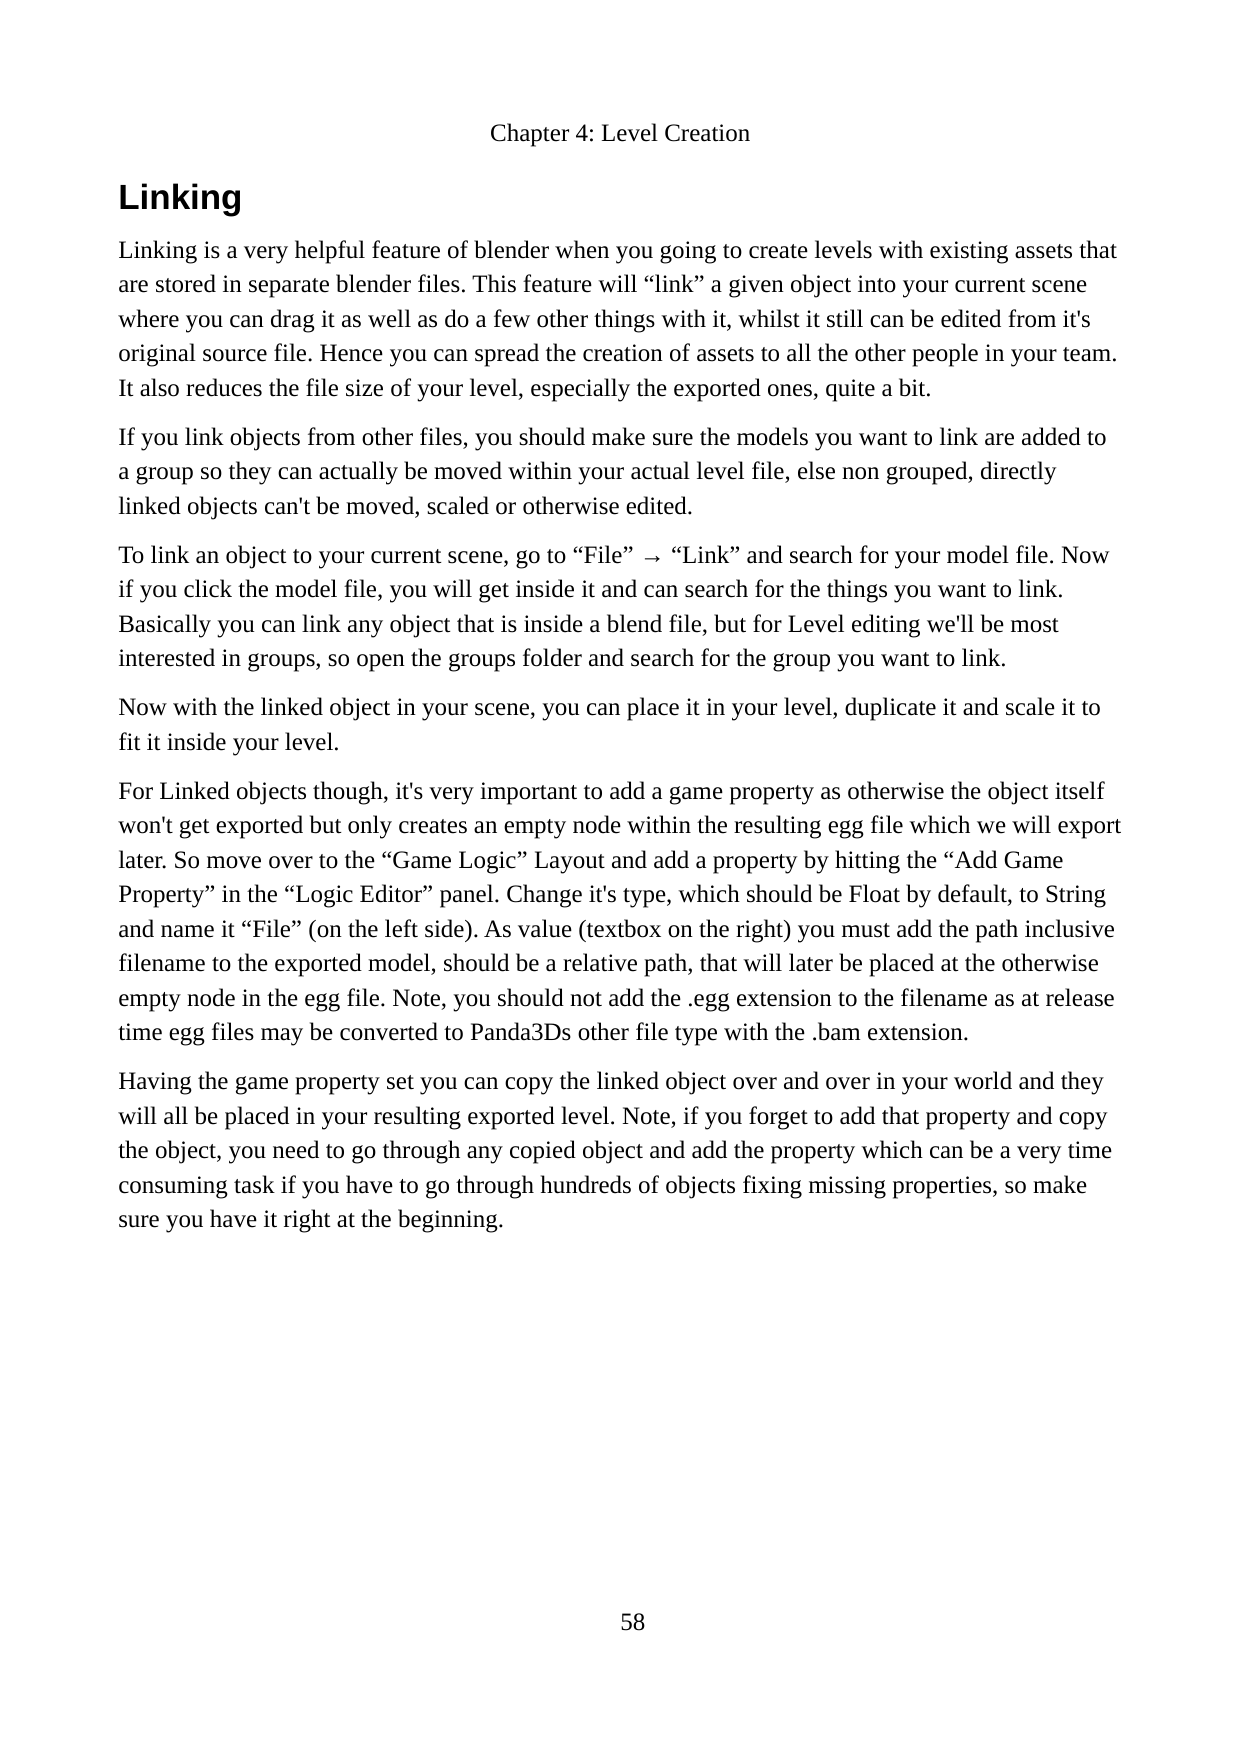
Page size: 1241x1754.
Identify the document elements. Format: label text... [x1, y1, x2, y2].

text To link an object to your current scene, go to “File” → “Link” and search for your model file. Now if you click the model file, you will get inside it and can search for the things you want to link. Basically you can link any object that is inside a blend file, but for Level editing we'll be most interested in groups, so open the groups folder and search for the group you want to link. [118, 540, 1122, 672]
text Now with the linked object in your scene, you can place it in your level, duplicate it and scale it to fit it inside your level. [118, 692, 1122, 756]
text Linking is a very helpful feature of blender when you going to create levels with existing assets that are stored in separate blender files. This feature will “link” a given object into your current scene where you can drag it as well as do a few other things with it, whilst it still can be edited from it's original source file. Hence you can spread the creation of assets to all the other people in your team. It also reduces the file size of your level, especially the exported ones, quite a bit. [118, 235, 1122, 402]
subtitle Linking [118, 176, 1122, 217]
text For Linked objects though, it's very important to add a game property as otherwise the object itself won't get exported but only creates an empty node within the resulting egg file which we will export later. So move over to the “Game Logic” Layout and add a property by hitting the “Add Game Property” in the “Logic Editor” panel. Change it's type, which should be Float by default, to String and name it “File” (on the left side). As value (textbox on the right) you must add the path inclusive filename to the exported model, should be a relative path, that will later be placed at the otherwise empty node in the egg file. Note, you should not add the .egg extension to the filename as at release time egg files may be converted to Panda3Ds other file type with the .bam extension. [118, 776, 1122, 1046]
text If you link objects from other files, you should make sure the models you want to link are added to a group so they can actually be moved within your actual level file, else non grouped, directly linked objects can't be moved, scaled or otherwise edited. [118, 422, 1122, 519]
